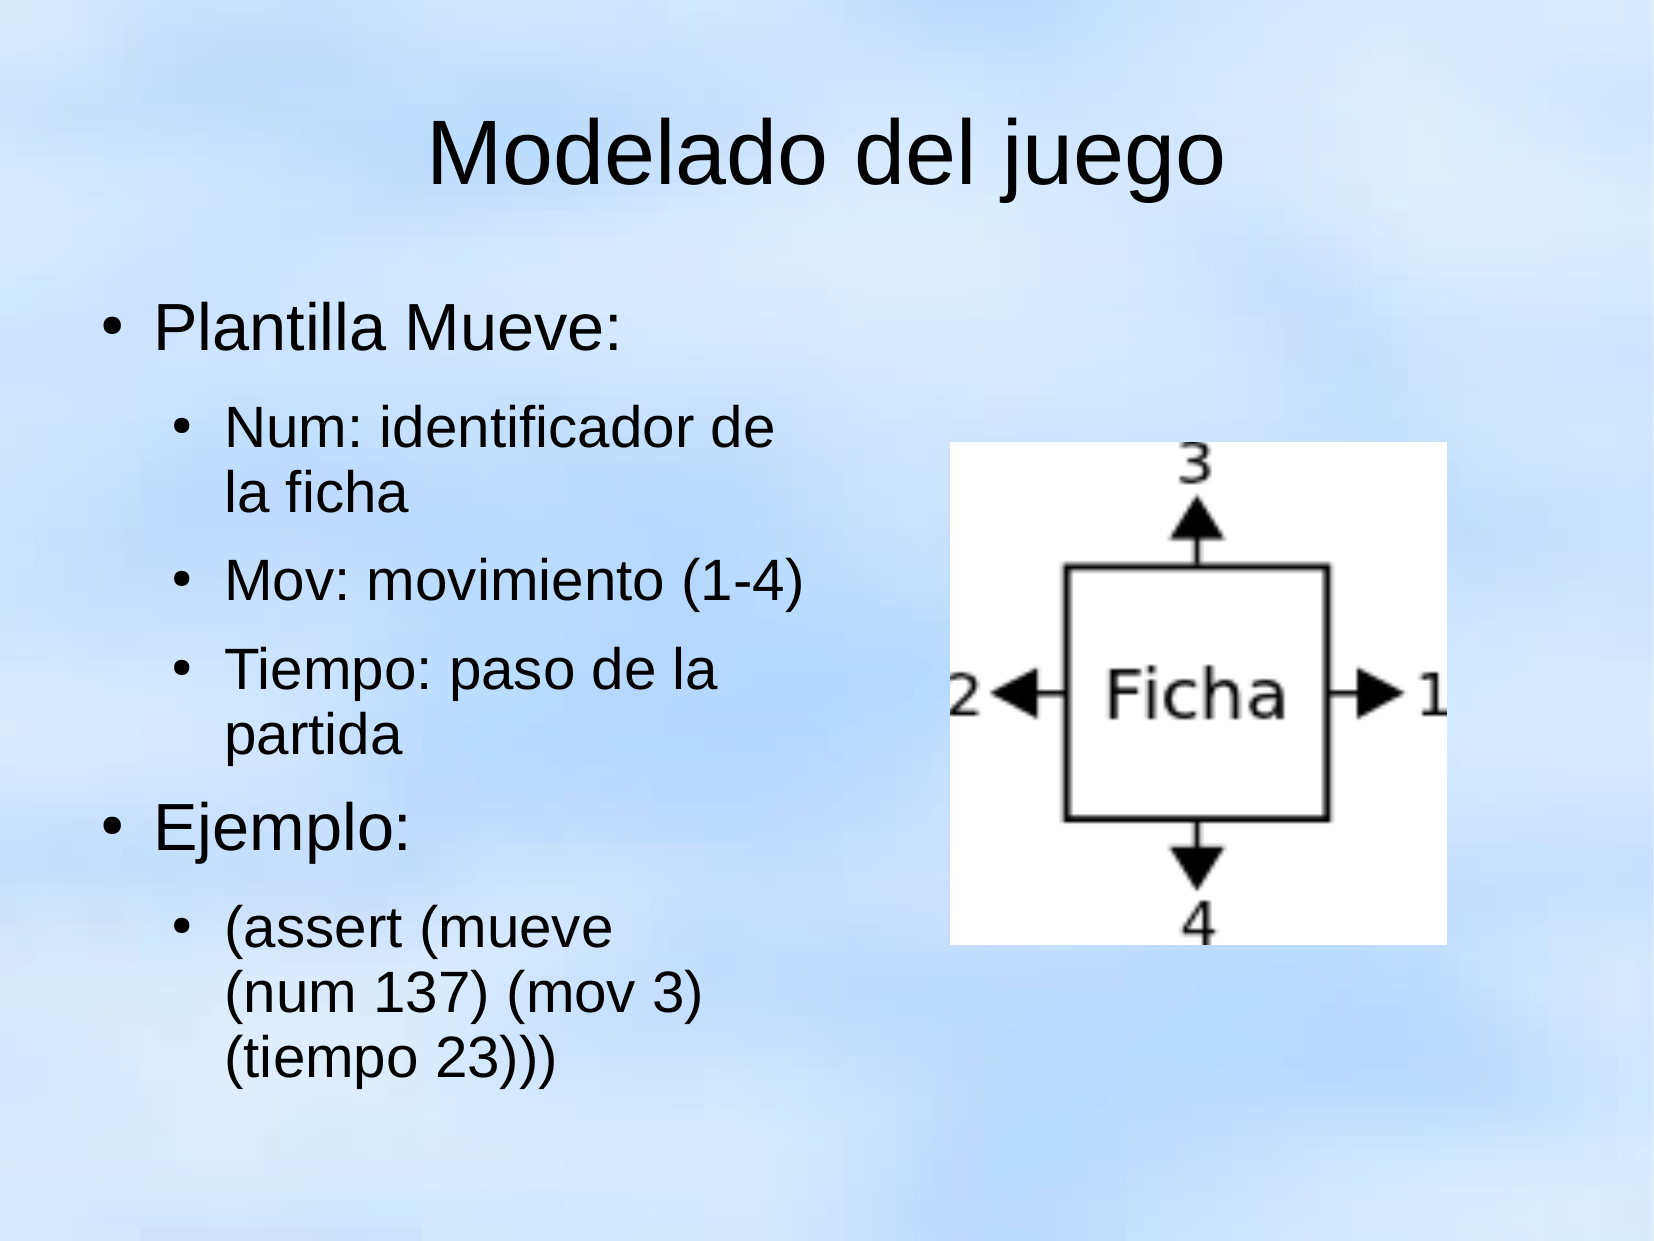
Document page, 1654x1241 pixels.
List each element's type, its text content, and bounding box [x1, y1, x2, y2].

picture [0, 0, 1654, 1241]
list Plantilla Mueve: Num: identificador de la ficha Mov: movimiento (1-4) Tiempo: paso de la partida Ejemplo: (assert (mueve (num 137) (mov 3) (tiempo 23))) [82, 290, 809, 1109]
title Modelado del juego [82, 49, 1571, 257]
